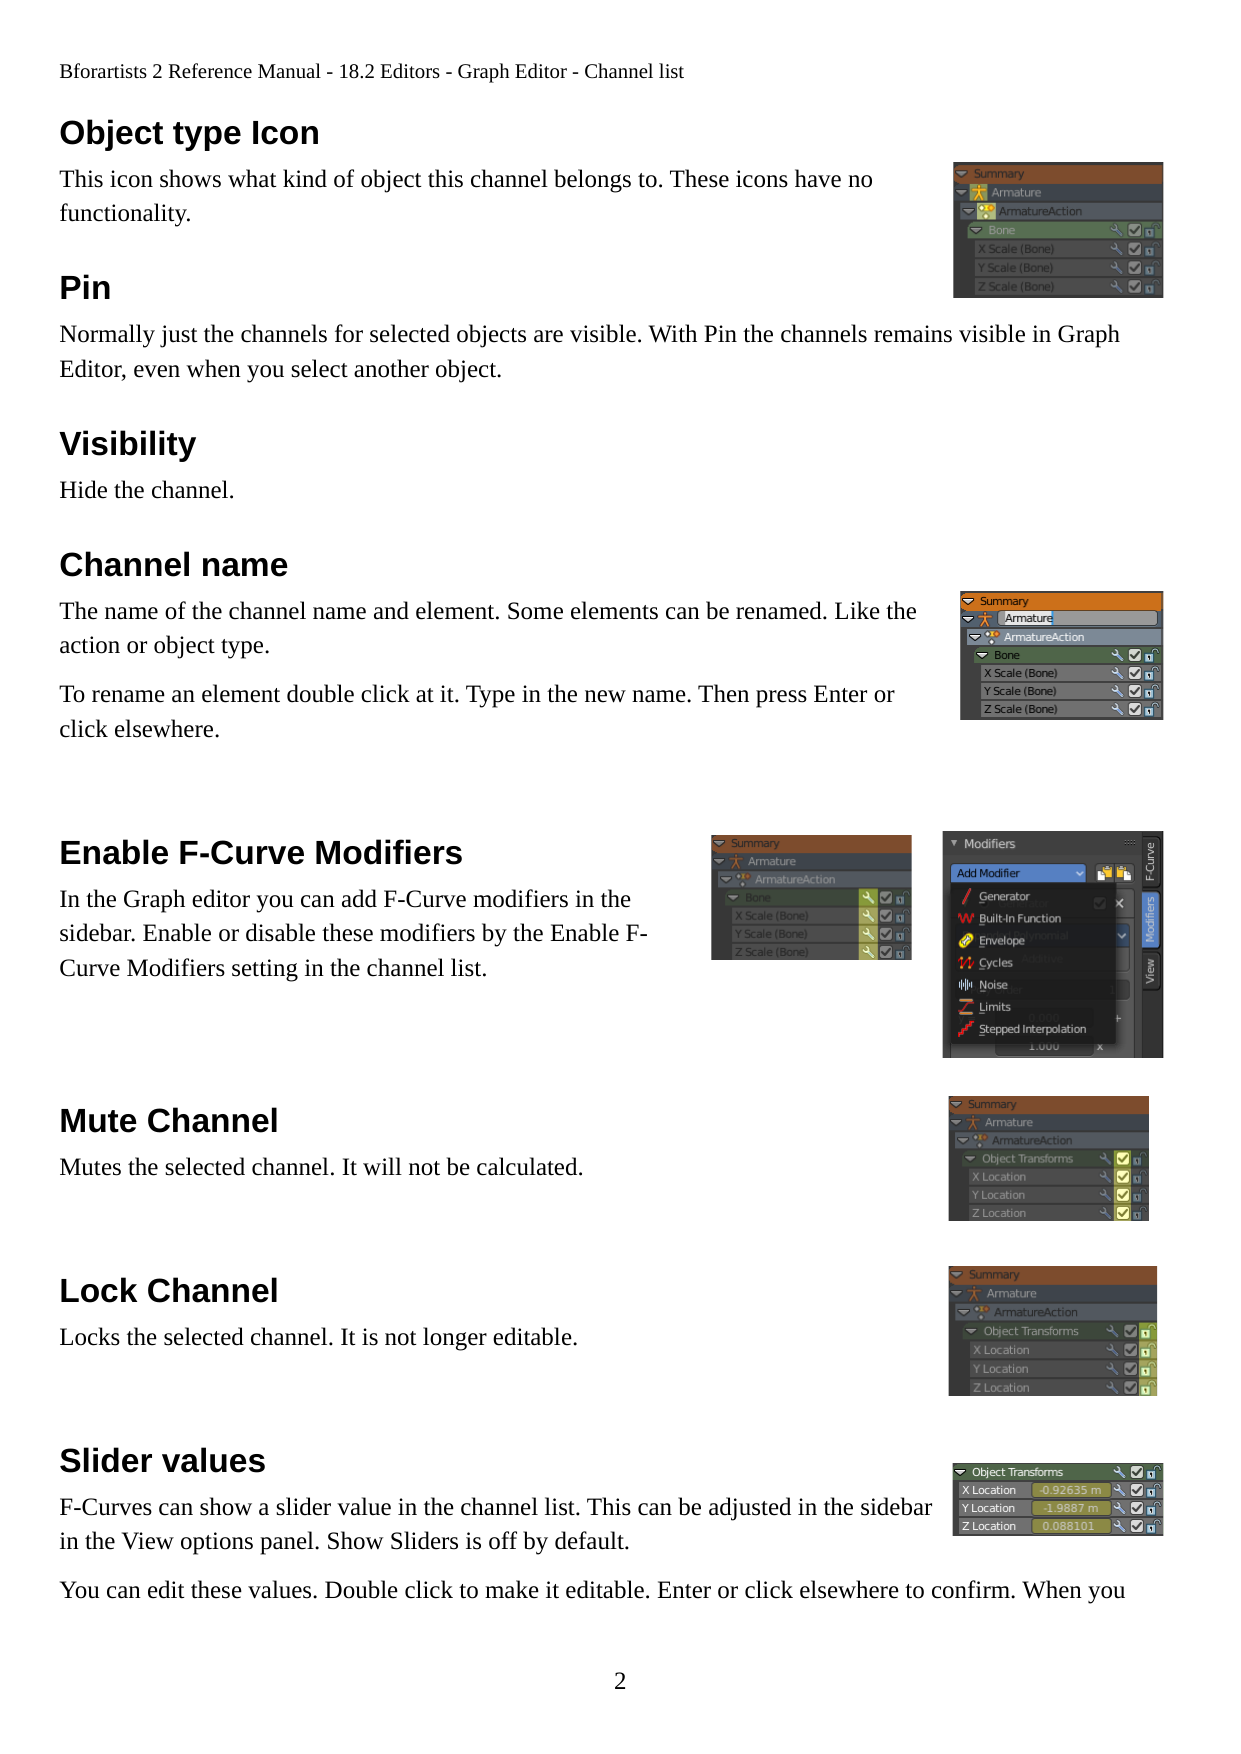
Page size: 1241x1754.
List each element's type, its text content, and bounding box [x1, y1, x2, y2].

subtitle Object type Icon [59, 113, 1181, 151]
subtitle Slider values [59, 1441, 1181, 1479]
subtitle [1149, 1101, 1181, 1139]
subtitle Channel name [59, 545, 1181, 583]
picture [711, 835, 912, 960]
subtitle [1164, 833, 1181, 871]
text To rename an element double click at it. Type in the new name. Then press Enter or click elsewhere. [59, 679, 1181, 743]
picture [948, 1096, 1149, 1221]
subtitle Enable F-Curve Modifiers [59, 833, 942, 871]
subtitle [1158, 1271, 1181, 1309]
picture [942, 831, 1164, 1058]
text This icon shows what kind of object this channel belongs to. These icons have no functionality. [59, 164, 953, 227]
text Hide the channel. [59, 475, 1181, 503]
subtitle Visibility [59, 424, 1181, 462]
picture [953, 162, 1164, 298]
text Locks the selected channel. It is not longer editable. [59, 1322, 948, 1351]
subtitle Pin [59, 268, 1181, 307]
subtitle Mute Channel [59, 1101, 948, 1139]
text Normally just the channels for selected objects are visible. With Pin the channels remains visible in Graph Editor, even when you select another object. [59, 319, 1181, 382]
text You can edit these values. Double click to make it editable. Enter or click elsewhere to confirm. When you [59, 1576, 1181, 1604]
text F-Curves can show a slider value in the channel list. This can be adjusted in the sidebar in the View options panel. Show Sliders is off by default. [59, 1492, 1181, 1555]
text The name of the channel name and element. Some elements can be renamed. Like the action or object type. [59, 596, 960, 659]
subtitle Lock Channel [59, 1271, 948, 1309]
text In the Graph editor you can add F-Curve modifiers in the sidebar. Enable or disable these modifiers by the Enable F-Curve Modifiers setting in the channel list. [59, 884, 942, 982]
picture [948, 1266, 1158, 1396]
text Mutes the selected channel. It will not be calculated. [59, 1152, 948, 1181]
picture [960, 591, 1164, 720]
picture [952, 1463, 1164, 1536]
